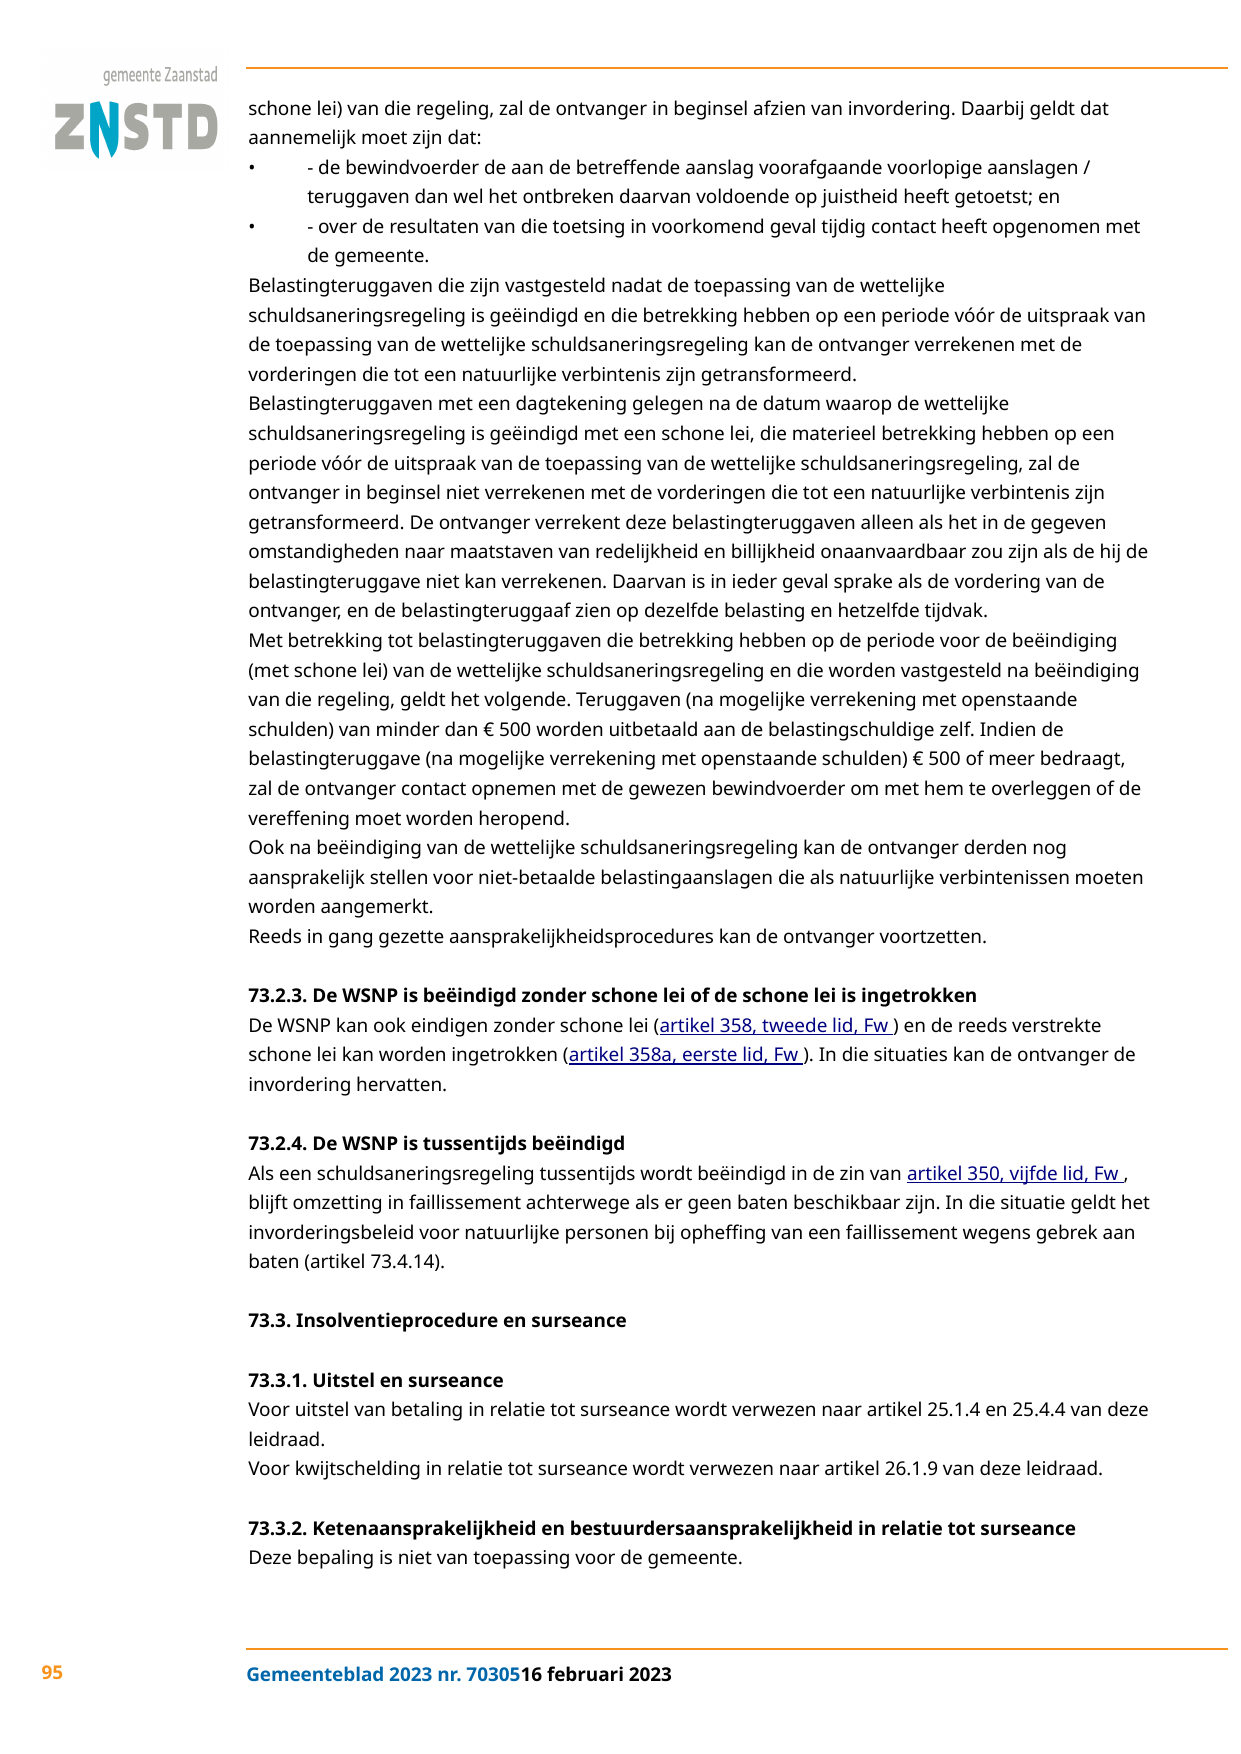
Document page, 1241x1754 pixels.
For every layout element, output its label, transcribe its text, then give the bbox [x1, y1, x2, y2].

text Als een schuldsaneringsregeling tussentijds wordt beëindigd in de zin van artikel 350, vijfde lid, Fw , blijft omzetting in faillissement achterwege als er geen baten beschikbaar zijn. In die situatie geldt het invorderingsbeleid voor natuurlijke personen bij opheffing van een faillissement wegens gebrek aan baten (artikel 73.4.14). [248, 1160, 1152, 1274]
text Voor kwijtschelding in relatie tot surseance wordt verwezen naar artikel 26.1.9 van deze leidraad. [248, 1456, 1152, 1481]
text 73.3.1. Uitstel en surseance [248, 1367, 1152, 1393]
list - de bewindvoerder de aan de betreffende aanslag voorafgaande voorlopige aanslagen / teruggaven dan wel het ontbreken daarvan voldoende op juistheid heeft getoetst; en [248, 154, 1152, 209]
text 73.2.4. De WSNP is tussentijds beëindigd [248, 1130, 1152, 1156]
text Belastingteruggaven met een dagtekening gelegen na de datum waarop de wettelijke schuldsaneringsregeling is geëindigd met een schone lei, die materieel betrekking hebben op een periode vóór de uitspraak van de toepassing van de wettelijke schuldsaneringsregeling, zal de ontvanger in beginsel niet verrekenen met de vorderingen die tot een natuurlijke verbintenis zijn getransformeerd. De ontvanger verrekent deze belastingteruggaven alleen als het in de gegeven omstandigheden naar maatstaven van redelijkheid en billijkheid onaanvaardbaar zou zijn als de hij de belastingteruggave niet kan verrekenen. Daarvan is in ieder geval sprake als de vordering van de ontvanger, en de belastingteruggaaf zien op dezelfde belasting en hetzelfde tijdvak. [248, 391, 1152, 623]
text Belastingteruggaven die zijn vastgesteld nadat de toepassing van de wettelijke schuldsaneringsregeling is geëindigd en die betrekking hebben op een periode vóór de uitspraak van de toepassing van de wettelijke schuldsaneringsregeling kan de ontvanger verrekenen met de vorderingen die tot een natuurlijke verbintenis zijn getransformeerd. [248, 272, 1152, 387]
text Met betrekking tot belastingteruggaven die betrekking hebben op de periode voor de beëindiging (met schone lei) van de wettelijke schuldsaneringsregeling en die worden vastgesteld na beëindiging van die regeling, geldt het volgende. Teruggaven (na mogelijke verrekening met openstaande schulden) van minder dan € 500 worden uitbetaald aan de belastingschuldige zelf. Indien de belastingteruggave (na mogelijke verrekening met openstaande schulden) € 500 of meer bedraagt, zal de ontvanger contact opnemen met de gewezen bewindvoerder om met hem te overleggen of de vereffening moet worden heropend. [248, 627, 1152, 831]
text 73.3.2. Ketenaansprakelijkheid en bestuurdersaansprakelijkheid in relatie tot surseance [248, 1515, 1152, 1541]
picture [41, 47, 231, 172]
text De WSNP kan ook eindigen zonder schone lei (artikel 358, tweede lid, Fw ) en de reeds verstrekte schone lei kan worden ingetrokken (artikel 358a, eerste lid, Fw ). In die situaties kan de ontvanger de invordering hervatten. [248, 1012, 1152, 1097]
text 73.3. Insolventieprocedure en surseance [248, 1308, 1152, 1333]
text 73.2.3. De WSNP is beëindigd zonder schone lei of de schone lei is ingetrokken [248, 982, 1152, 1008]
text schone lei) van die regeling, zal de ontvanger in beginsel afzien van invordering. Daarbij geldt dat aannemelijk moet zijn dat: [248, 95, 1152, 150]
text Ook na beëindiging van de wettelijke schuldsaneringsregeling kan de ontvanger derden nog aansprakelijk stellen voor niet-betaalde belastingaanslagen die als natuurlijke verbintenissen moeten worden aangemerkt. [248, 834, 1152, 919]
text Voor uitstel van betaling in relatie tot surseance wordt verwezen naar artikel 25.1.4 en 25.4.4 van deze leidraad. [248, 1396, 1152, 1452]
list - over de resultaten van die toetsing in voorkomend geval tijdig contact heeft opgenomen met de gemeente. [248, 213, 1152, 268]
text Deze bepaling is niet van toepassing voor de gemeente. [248, 1544, 1152, 1570]
text Reeds in gang gezette aansprakelijkheidsprocedures kan de ontvanger voortzetten. [248, 923, 1152, 949]
